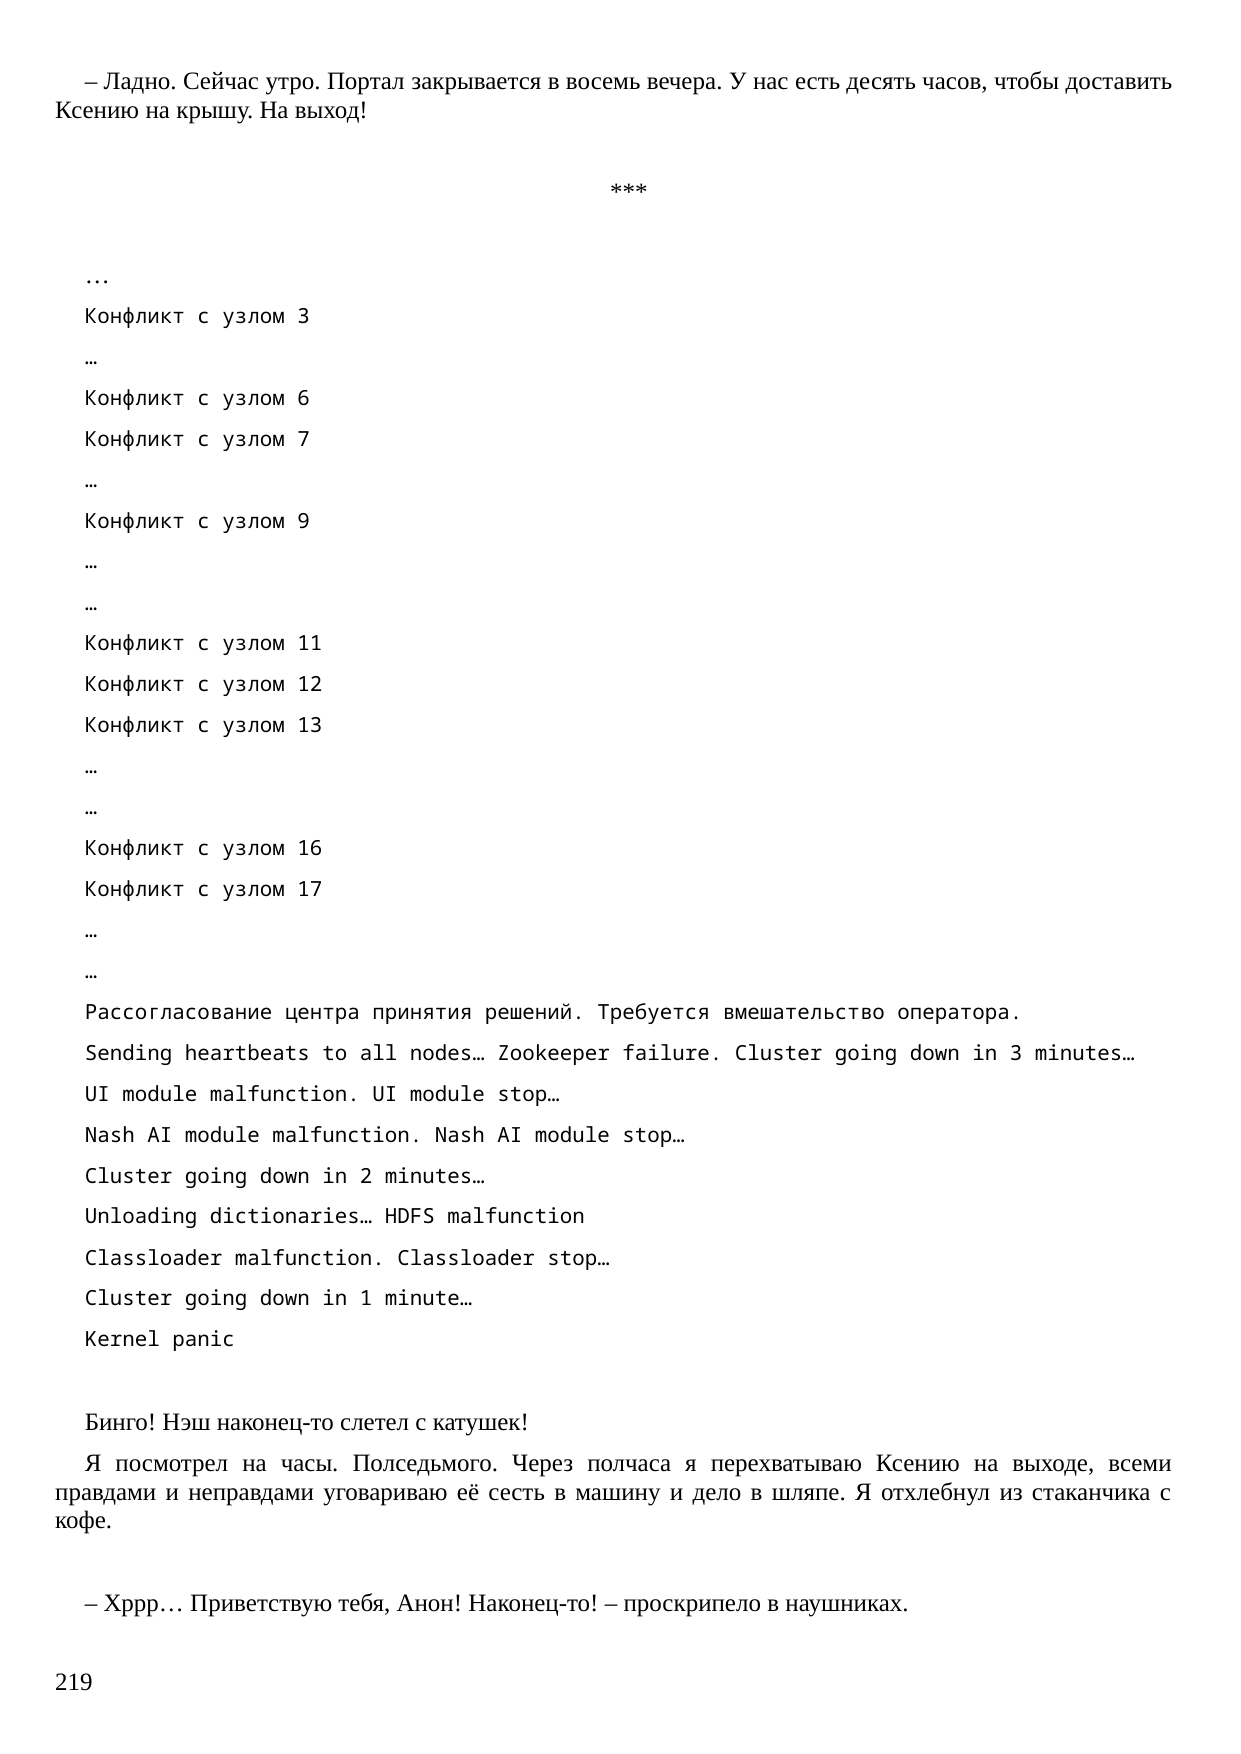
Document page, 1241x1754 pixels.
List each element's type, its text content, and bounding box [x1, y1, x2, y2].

text Я посмотрел на часы. Полседьмого. Через полчаса я перехватываю Ксению на выходе, всеми правдами и неправдами уговариваю её сесть в машину и дело в шляпе. Я отхлебнул из стаканчика с кофе. [55, 1448, 1173, 1534]
text … [55, 792, 1173, 821]
text Конфликт с узлом 3 [55, 301, 1173, 329]
text Unloading dictionaries… HDFS malfunction [55, 1202, 1173, 1230]
text Sending heartbeats to all nodes… Zookeeper failure. Cluster going down in 3 minutes… [55, 1038, 1173, 1066]
text Рассогласование центра принятия решений. Требуется вмешательство оператора. [55, 997, 1173, 1025]
text … [55, 465, 1173, 493]
text Бинго! Нэш наконец-то слетел с катушек! [55, 1407, 1173, 1435]
text … [55, 751, 1173, 780]
text Конфликт с узлом 13 [55, 710, 1173, 739]
text Конфликт с узлом 16 [55, 833, 1173, 862]
text Конфликт с узлом 11 [55, 628, 1173, 657]
text … [55, 342, 1173, 370]
text *** [55, 177, 1173, 206]
text … [55, 260, 1173, 288]
text – Ладно. Сейчас утро. Портал закрывается в восемь вечера. У нас есть десять часов, чтобы доставить Ксению на крышу. На выход! [55, 66, 1173, 123]
text Classloader malfunction. Classloader stop… [55, 1243, 1173, 1271]
text Cluster going down in 1 minute… [55, 1283, 1173, 1312]
text … [55, 588, 1173, 616]
text Конфликт с узлом 12 [55, 669, 1173, 698]
text Cluster going down in 2 minutes… [55, 1161, 1173, 1189]
text … [55, 956, 1173, 984]
text … [55, 547, 1173, 575]
text Kernel panic [55, 1324, 1173, 1353]
text … [55, 915, 1173, 943]
text – Хррр… Приветствую тебя, Анон! Наконец-то! – проскрипело в наушниках. [55, 1588, 1173, 1617]
text Конфликт с узлом 9 [55, 506, 1173, 534]
text Nash AI module malfunction. Nash AI module stop… [55, 1120, 1173, 1148]
text Конфликт с узлом 7 [55, 424, 1173, 452]
text Конфликт с узлом 17 [55, 874, 1173, 903]
text UI module malfunction. UI module stop… [55, 1079, 1173, 1107]
text Конфликт с узлом 6 [55, 383, 1173, 411]
